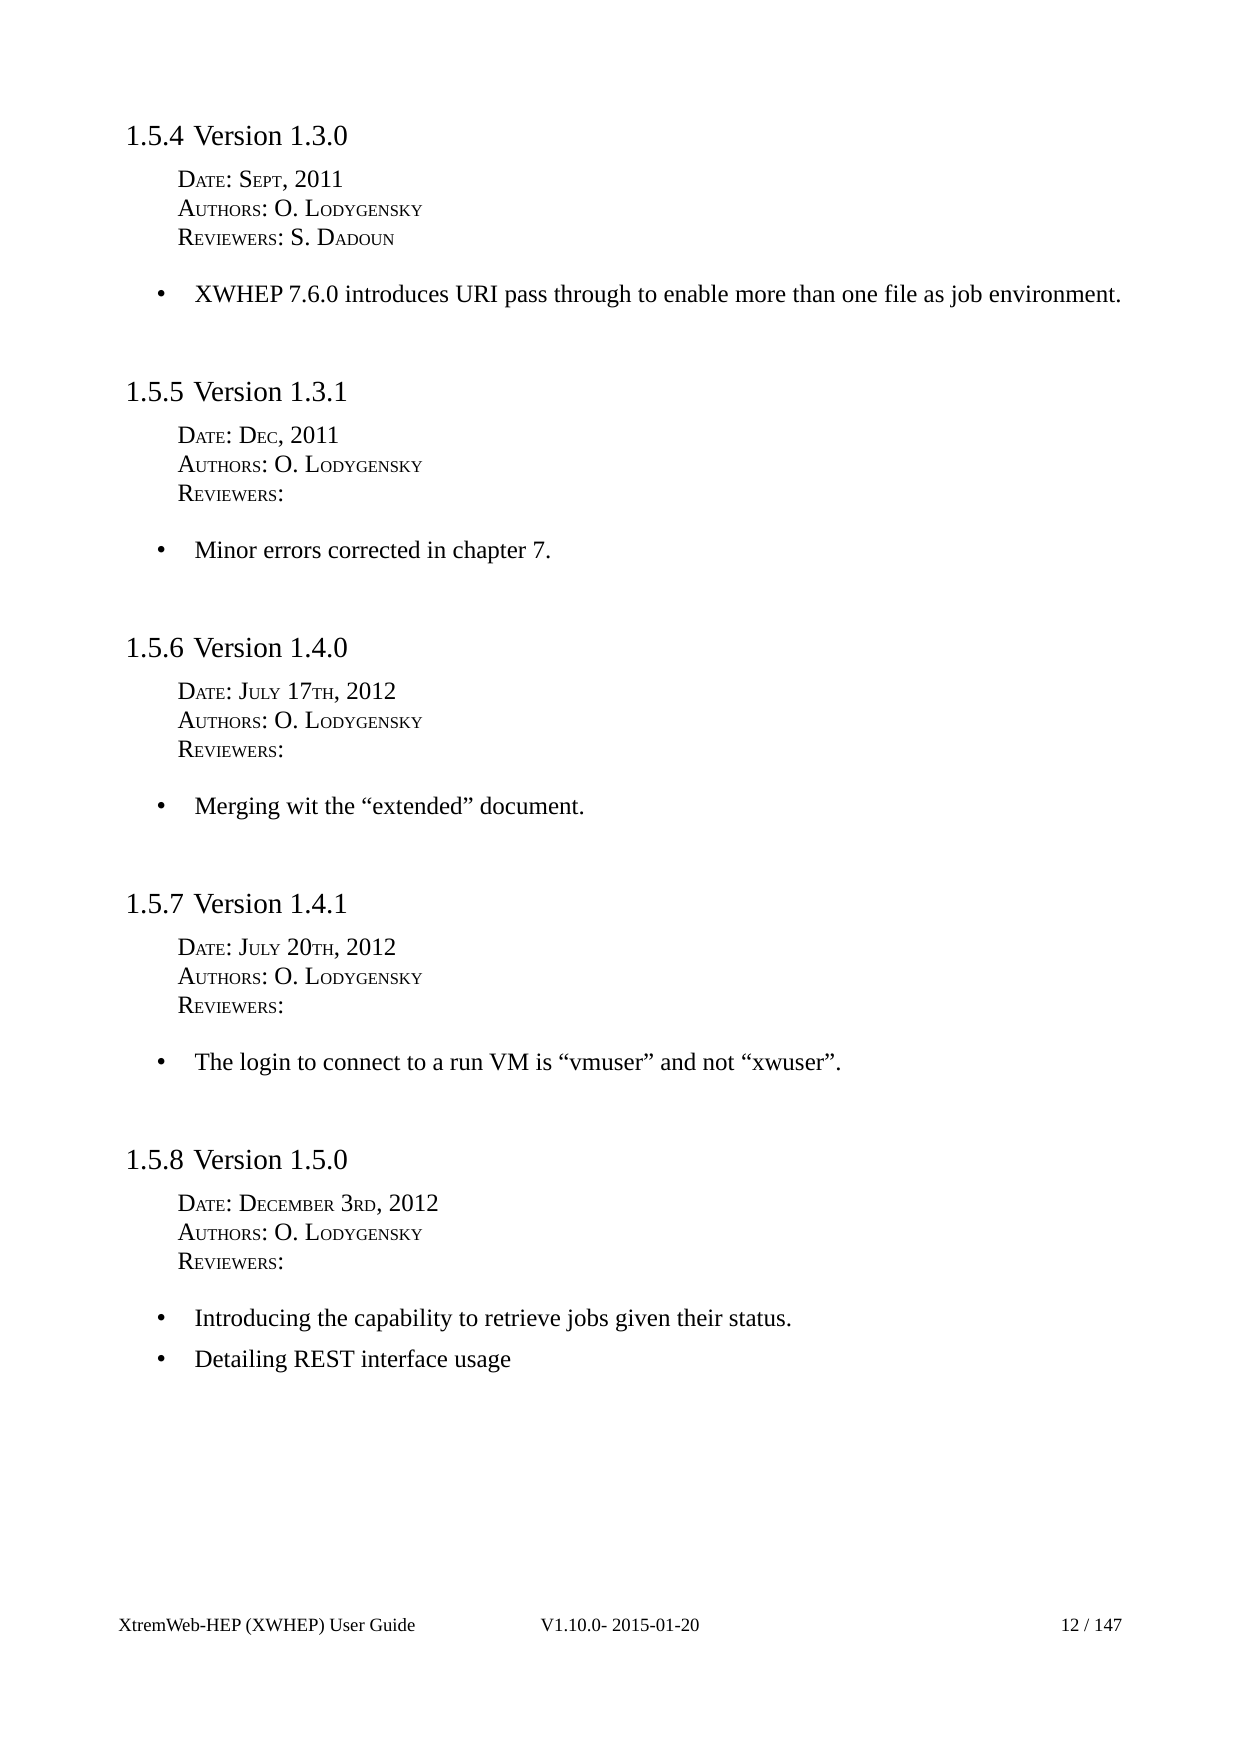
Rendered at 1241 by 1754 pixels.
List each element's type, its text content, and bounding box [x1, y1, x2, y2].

subtitle Version 1.5.0 [118, 1142, 1122, 1176]
list Minor errors corrected in chapter 7. [157, 535, 1122, 564]
list Detailing REST interface usage [157, 1344, 1122, 1373]
text Reviewers: [177, 734, 1122, 762]
text Reviewers: S. Dadoun [177, 222, 1122, 250]
text Authors: O. Lodygensky [177, 449, 1122, 478]
text Reviewers: [177, 990, 1122, 1018]
text Authors: O. Lodygensky [177, 705, 1122, 734]
list Introducing the capability to retrieve jobs given their status. [157, 1303, 1122, 1332]
text Date: Dec, 2011 [177, 420, 1122, 449]
text Date: December 3rd, 2012 [177, 1188, 1122, 1217]
subtitle Version 1.4.1 [118, 886, 1122, 920]
text Authors: O. Lodygensky [177, 193, 1122, 222]
subtitle Version 1.3.0 [118, 118, 1122, 152]
list XWHEP 7.6.0 introduces URI pass through to enable more than one file as job environment. [157, 279, 1122, 308]
text Authors: O. Lodygensky [177, 1217, 1122, 1246]
subtitle Version 1.3.1 [118, 374, 1122, 408]
text Reviewers: [177, 1246, 1122, 1274]
list Merging wit the “extended” document. [157, 791, 1122, 820]
text Date: July 20th, 2012 [177, 932, 1122, 961]
subtitle Version 1.4.0 [118, 630, 1122, 664]
text Date: July 17th, 2012 [177, 676, 1122, 705]
list The login to connect to a run VM is “vmuser” and not “xwuser”. [157, 1047, 1122, 1076]
text Date: Sept, 2011 [177, 164, 1122, 193]
text Authors: O. Lodygensky [177, 961, 1122, 990]
text Reviewers: [177, 478, 1122, 506]
